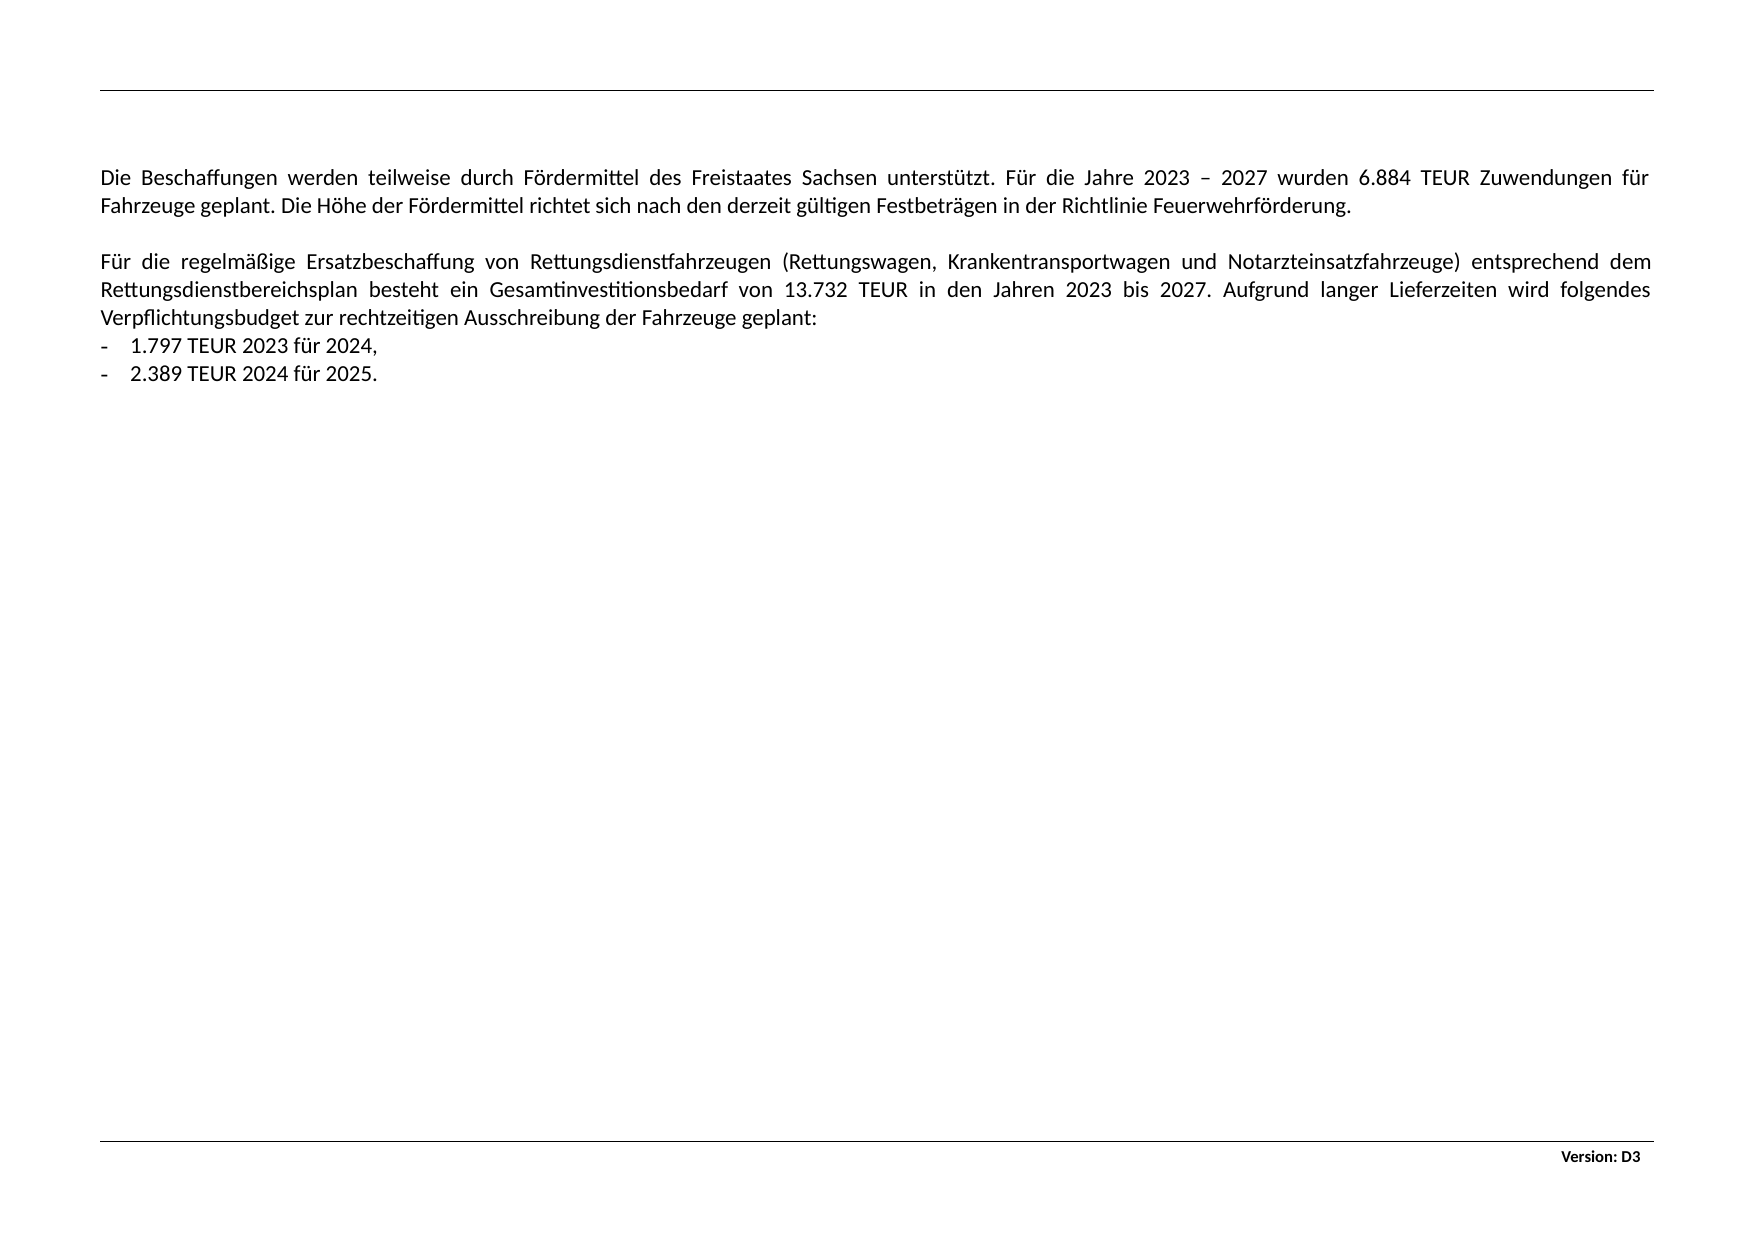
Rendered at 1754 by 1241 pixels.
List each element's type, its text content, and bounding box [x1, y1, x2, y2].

list 2.389 TEUR 2024 für 2025. [100, 359, 1653, 387]
list 1.797 TEUR 2023 für 2024, [100, 331, 1653, 359]
text Für die regelmäßige Ersatzbeschaffung von Rettungsdienstfahrzeugen (Rettungswagen, Krankentransportwagen und Notarzteinsatzfahrzeuge) entsprechend dem Rettungsdienstbereichsplan besteht ein Gesamtinvestitionsbedarf von 13.732 TEUR in den Jahren 2023 bis 2027. Aufgrund langer Lieferzeiten wird folgendes Verpflichtungsbudget zur rechtzeitigen Ausschreibung der Fahrzeuge geplant: [100, 247, 1653, 331]
text Die Beschaffungen werden teilweise durch Fördermittel des Freistaates Sachsen unterstützt. Für die Jahre 2023 – 2027 wurden 6.884 TEUR Zuwendungen für Fahrzeuge geplant. Die Höhe der Fördermittel richtet sich nach den derzeit gültigen Festbeträgen in der Richtlinie Feuerwehrförderung. [100, 163, 1653, 219]
